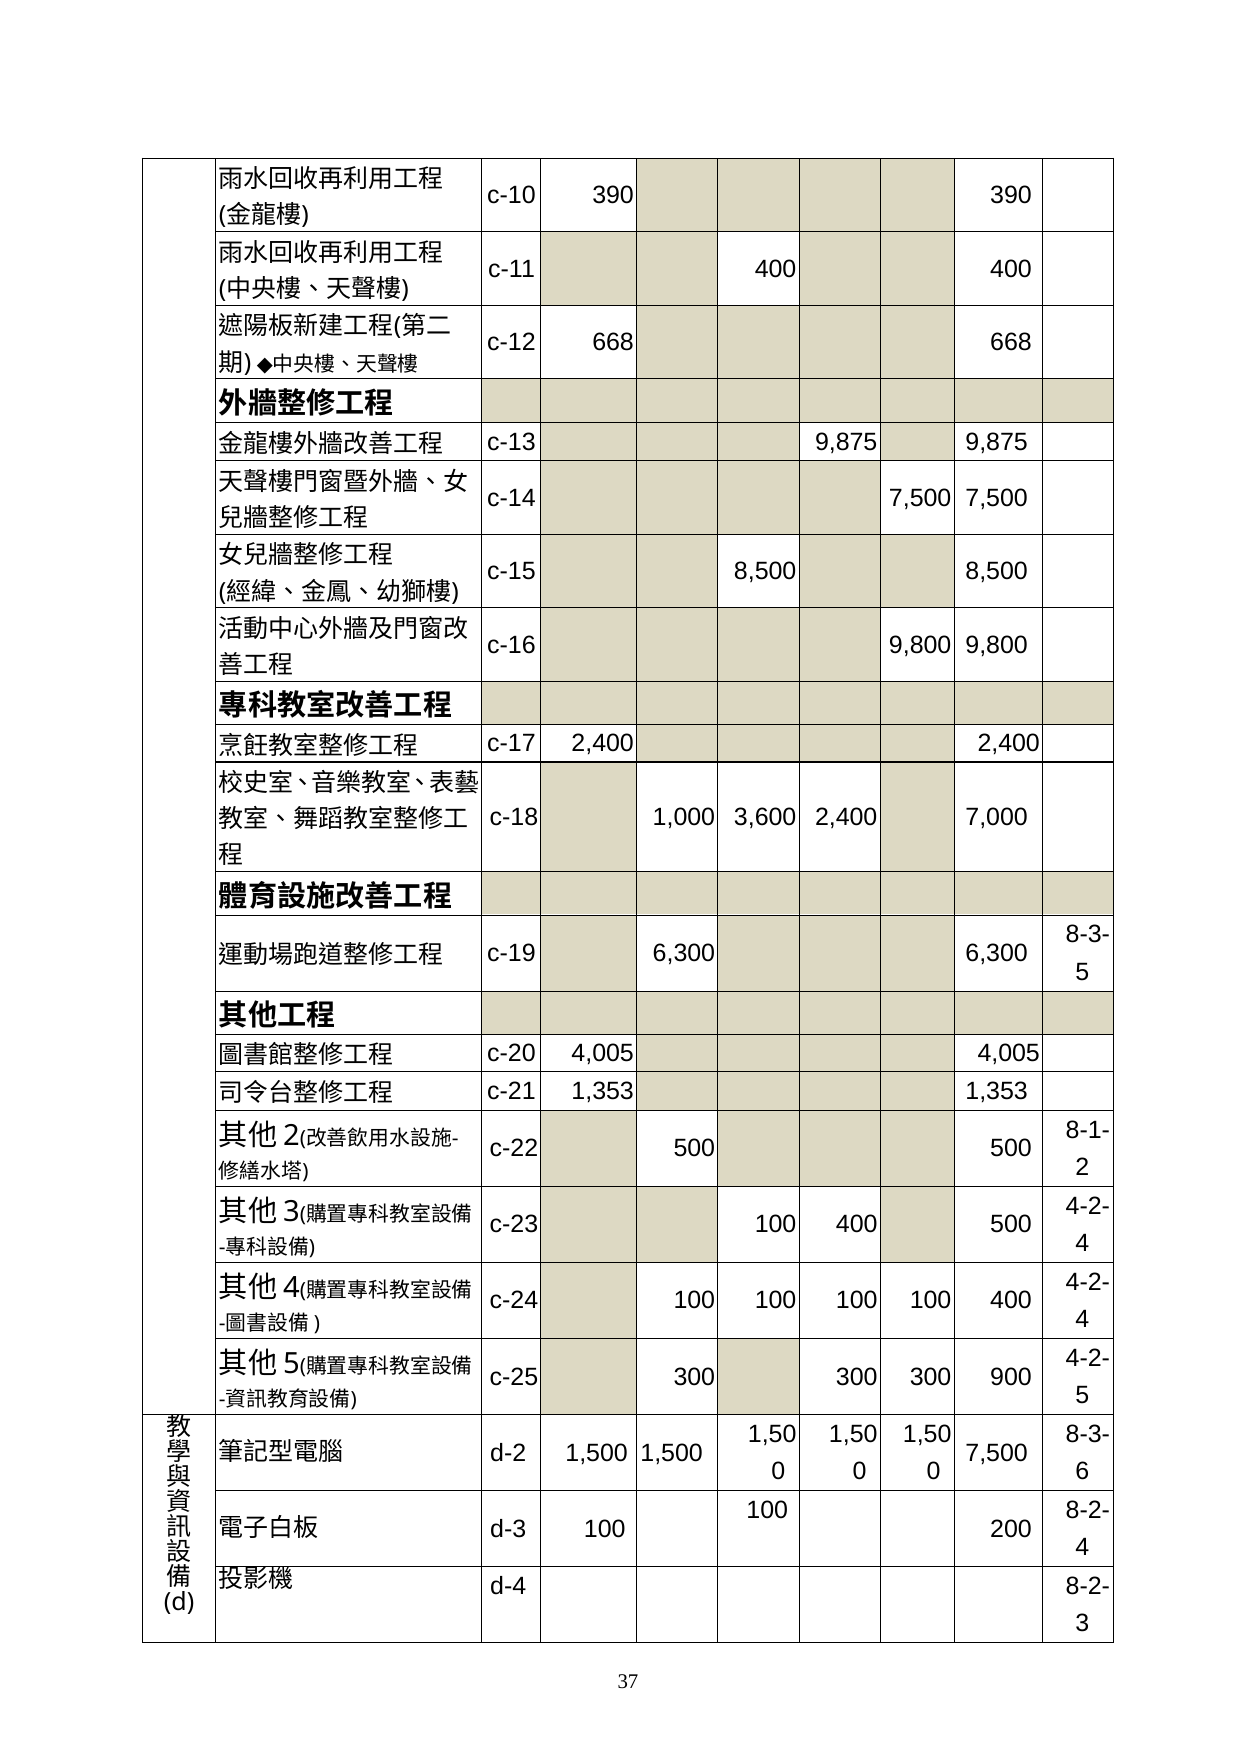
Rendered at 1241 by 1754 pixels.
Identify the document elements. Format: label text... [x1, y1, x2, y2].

table_cell d-4 [482, 1567, 540, 1642]
table_cell 其他4(購置專科教室設備-圖書設備 ) [216, 1263, 481, 1338]
table_cell [637, 992, 717, 1034]
table_cell 1,500 [718, 1415, 799, 1490]
table_cell [541, 1111, 636, 1186]
table_cell 9,875 [800, 423, 880, 460]
table_cell 400 [718, 232, 799, 305]
table_cell [881, 992, 954, 1034]
table_cell [881, 1111, 954, 1186]
table_cell c-19 [482, 916, 540, 991]
table_cell 300 [881, 1339, 954, 1414]
table_cell 外牆整修工程 [216, 379, 481, 422]
table_cell [955, 682, 1042, 724]
table_cell [955, 379, 1042, 422]
table_cell 8-3-6 [1043, 1415, 1113, 1490]
table_cell [541, 535, 636, 607]
table_cell 500 [955, 1187, 1042, 1262]
table_cell [637, 1567, 717, 1642]
table_cell [637, 1187, 717, 1262]
table_cell [718, 992, 799, 1034]
table_cell 400 [955, 1263, 1042, 1338]
table_cell 300 [637, 1339, 717, 1414]
table_cell [881, 763, 954, 871]
table_cell [1043, 159, 1113, 231]
table_cell 1,000 [637, 763, 717, 871]
table_cell [637, 461, 717, 534]
table_cell 8-2-3 [1043, 1567, 1113, 1642]
table_cell 校史室、音樂教室、表藝教室、舞蹈教室整修工程 [216, 763, 481, 871]
table_cell 其他2(改善飲用水設施-修繕水塔) [216, 1111, 481, 1186]
table_cell 2,400 [955, 725, 1042, 761]
table_cell 司令台整修工程 [216, 1072, 481, 1110]
table_cell [637, 1072, 717, 1110]
table_cell [881, 1187, 954, 1262]
table_cell 9,800 [955, 608, 1042, 681]
table_cell [881, 916, 954, 991]
table_cell d-3 [482, 1491, 540, 1566]
table_cell 8-3-5 [1043, 916, 1113, 991]
table_cell [637, 1035, 717, 1071]
table_cell [800, 306, 880, 378]
table_cell [541, 461, 636, 534]
table_cell c-16 [482, 608, 540, 681]
table_cell 1,500 [637, 1415, 717, 1490]
table_cell 教 學 與 資 訊 設 備 (d) [143, 1415, 215, 1642]
table_cell [718, 1339, 799, 1414]
table_cell 4-2-4 [1043, 1187, 1113, 1262]
table_cell c-15 [482, 535, 540, 607]
table_cell [718, 1035, 799, 1071]
table_cell [637, 379, 717, 422]
table_cell [718, 423, 799, 460]
table_cell 400 [955, 232, 1042, 305]
table_cell 4-2-4 [1043, 1263, 1113, 1338]
table_cell [718, 159, 799, 231]
table_cell [637, 535, 717, 607]
table_cell 100 [718, 1491, 799, 1566]
table_cell [1043, 763, 1113, 871]
table_cell [881, 872, 954, 914]
table_cell 668 [541, 306, 636, 378]
table_cell 專科教室改善工程 [216, 682, 481, 724]
table_cell [1043, 535, 1113, 607]
table_cell [541, 1339, 636, 1414]
table_cell c-21 [482, 1072, 540, 1110]
table_cell [637, 725, 717, 761]
table_cell [800, 159, 880, 231]
table_cell 運動場跑道整修工程 [216, 916, 481, 991]
table_cell 100 [718, 1187, 799, 1262]
table_cell [1043, 872, 1113, 914]
table_cell 其他5(購置專科教室設備-資訊教育設備) [216, 1339, 481, 1414]
table_cell [718, 461, 799, 534]
table_cell [881, 725, 954, 761]
table_cell [718, 725, 799, 761]
table_cell [881, 1567, 954, 1642]
table_cell [637, 1491, 717, 1566]
table_cell [541, 1263, 636, 1338]
table_cell [1043, 423, 1113, 460]
table_cell 其他工程 [216, 992, 481, 1034]
table_cell 圖書館整修工程 [216, 1035, 481, 1071]
table_cell [1043, 992, 1113, 1034]
table_cell [482, 379, 540, 422]
table_cell 6,300 [955, 916, 1042, 991]
table_cell c-25 [482, 1339, 540, 1414]
table_cell [482, 992, 540, 1034]
table_cell 女兒牆整修工程 (經緯、金鳳、幼獅樓) [216, 535, 481, 607]
table_cell [800, 1491, 880, 1566]
table_cell 390 [955, 159, 1042, 231]
table_cell 天聲樓門窗暨外牆、女兒牆整修工程 [216, 461, 481, 534]
table_cell 7,000 [955, 763, 1042, 871]
table_cell [800, 461, 880, 534]
table_cell 400 [800, 1187, 880, 1262]
table_cell [718, 872, 799, 914]
table_cell 8-1-2 [1043, 1111, 1113, 1186]
table_cell [718, 379, 799, 422]
table_cell [881, 682, 954, 724]
table_cell [800, 872, 880, 914]
table_cell [637, 872, 717, 914]
table_cell [800, 535, 880, 607]
table_cell 活動中心外牆及門窗改善工程 [216, 608, 481, 681]
table_cell [1043, 682, 1113, 724]
table_cell 100 [541, 1491, 636, 1566]
table_cell [881, 423, 954, 460]
table_cell [800, 1567, 880, 1642]
table_cell [1043, 461, 1113, 534]
table_cell 投影機 [216, 1567, 481, 1642]
table_cell [955, 992, 1042, 1034]
table_cell 2,400 [800, 763, 880, 871]
table_cell [881, 379, 954, 422]
table_cell c-23 [482, 1187, 540, 1262]
table_cell 雨水回收再利用工程 (金龍樓) [216, 159, 481, 231]
table_cell [541, 992, 636, 1034]
table_cell 1,353 [955, 1072, 1042, 1110]
table_cell [881, 1072, 954, 1110]
table_cell [800, 608, 880, 681]
table_cell [541, 379, 636, 422]
table_cell 體育設施改善工程 [216, 872, 481, 914]
table_cell c-11 [482, 232, 540, 305]
table_cell [541, 872, 636, 914]
table_cell [800, 682, 880, 724]
table_cell 100 [800, 1263, 880, 1338]
table_cell [1043, 725, 1113, 761]
table_cell [881, 159, 954, 231]
table_cell [637, 159, 717, 231]
table_cell [637, 423, 717, 460]
table_cell 668 [955, 306, 1042, 378]
table_cell [718, 1111, 799, 1186]
table_cell [1043, 232, 1113, 305]
table_cell 1,353 [541, 1072, 636, 1110]
table_cell c-13 [482, 423, 540, 460]
table_cell 7,500 [881, 461, 954, 534]
table_cell [541, 1567, 636, 1642]
table_cell 7,500 [955, 1415, 1042, 1490]
table_cell 3,600 [718, 763, 799, 871]
table_cell [637, 232, 717, 305]
table_cell [637, 608, 717, 681]
table_cell 1,500 [541, 1415, 636, 1490]
table_cell 2,400 [541, 725, 636, 761]
table_cell [541, 763, 636, 871]
table_cell 100 [637, 1263, 717, 1338]
table_cell [800, 232, 880, 305]
table_cell [800, 379, 880, 422]
table_cell 4,005 [955, 1035, 1042, 1071]
table_cell 其他3(購置專科教室設備-專科設備) [216, 1187, 481, 1262]
table_cell [800, 916, 880, 991]
table_cell [800, 1035, 880, 1071]
table_cell [718, 916, 799, 991]
table_cell d-2 [482, 1415, 540, 1490]
table_cell [955, 872, 1042, 914]
table_cell [541, 608, 636, 681]
table_cell 筆記型電腦 [216, 1415, 481, 1490]
table_cell [718, 1072, 799, 1110]
table_cell 100 [718, 1263, 799, 1338]
table_cell [881, 306, 954, 378]
table_cell [1043, 306, 1113, 378]
table_cell 烹飪教室整修工程 [216, 725, 481, 761]
table_cell 6,300 [637, 916, 717, 991]
table_cell [143, 159, 215, 1414]
table_cell c-24 [482, 1263, 540, 1338]
table_cell 7,500 [955, 461, 1042, 534]
table_cell 8,500 [955, 535, 1042, 607]
table_cell c-12 [482, 306, 540, 378]
table_cell 100 [881, 1263, 954, 1338]
table_cell [955, 1567, 1042, 1642]
table_cell [541, 232, 636, 305]
table_cell 1,500 [800, 1415, 880, 1490]
table_cell [482, 682, 540, 724]
table_cell [800, 1111, 880, 1186]
table_cell [1043, 1072, 1113, 1110]
table_cell 8-2-4 [1043, 1491, 1113, 1566]
table_cell 390 [541, 159, 636, 231]
table_cell [800, 992, 880, 1034]
table_cell [718, 682, 799, 724]
table_cell [881, 1035, 954, 1071]
table_cell [718, 1567, 799, 1642]
table_cell 遮陽板新建工程(第二期) ◆中央樓、天聲樓 [216, 306, 481, 378]
table_cell [1043, 1035, 1113, 1071]
table_cell [881, 232, 954, 305]
table_cell [800, 725, 880, 761]
table_cell c-17 [482, 725, 540, 761]
table_cell [1043, 608, 1113, 681]
table_cell 4,005 [541, 1035, 636, 1071]
table_cell [800, 1072, 880, 1110]
table_cell [541, 1187, 636, 1262]
table_cell c-10 [482, 159, 540, 231]
table_cell [637, 682, 717, 724]
table_cell [482, 872, 540, 914]
table_cell 1,500 [881, 1415, 954, 1490]
table_cell 900 [955, 1339, 1042, 1414]
table_cell 金龍樓外牆改善工程 [216, 423, 481, 460]
table_cell 電子白板 [216, 1491, 481, 1566]
table_cell 9,800 [881, 608, 954, 681]
table_cell [541, 423, 636, 460]
table_cell [541, 916, 636, 991]
table_cell c-18 [482, 763, 540, 871]
table_cell [881, 535, 954, 607]
table_cell 8,500 [718, 535, 799, 607]
table_cell 雨水回收再利用工程 (中央樓、天聲樓) [216, 232, 481, 305]
table_cell c-20 [482, 1035, 540, 1071]
table_cell [637, 306, 717, 378]
table_cell [718, 306, 799, 378]
table_cell 300 [800, 1339, 880, 1414]
table_cell 200 [955, 1491, 1042, 1566]
table_cell 500 [637, 1111, 717, 1186]
table_cell c-22 [482, 1111, 540, 1186]
table_cell [1043, 379, 1113, 422]
table_cell 9,875 [955, 423, 1042, 460]
table_cell [541, 682, 636, 724]
table_cell [881, 1491, 954, 1566]
table_cell [718, 608, 799, 681]
table_cell 4-2-5 [1043, 1339, 1113, 1414]
table_cell 500 [955, 1111, 1042, 1186]
table_cell c-14 [482, 461, 540, 534]
